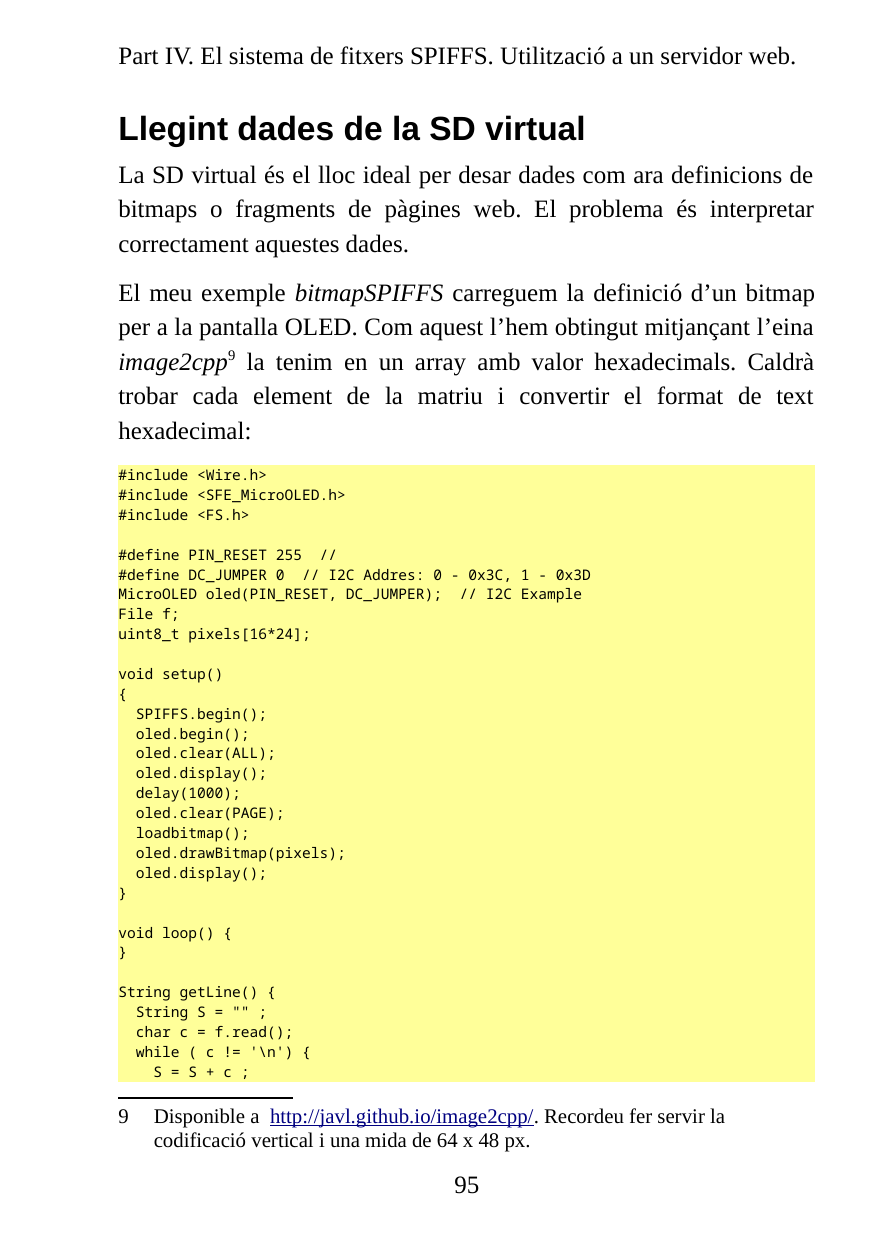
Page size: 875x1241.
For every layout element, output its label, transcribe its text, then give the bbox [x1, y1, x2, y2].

text #include <FS.h> [118, 504, 815, 524]
text oled.clear(PAGE); [118, 803, 815, 823]
text MicroOLED oled(PIN_RESET, DC_JUMPER); // I2C Example [118, 584, 815, 604]
subtitle Llegint dades de la SD virtual [118, 109, 815, 147]
text La SD virtual és el lloc ideal per desar dades com ara definicions de bitmaps o fragments de pàgines web. El problema és interpretar correctament aquestes dades. [118, 160, 815, 257]
text delay(1000); [118, 783, 815, 803]
text oled.drawBitmap(pixels); [118, 843, 815, 863]
text File f; [118, 604, 815, 624]
text El meu exemple bitmapSPIFFS carreguem la definició d’un bitmap per a la pantalla OLED. Com aquest l’hem obtingut mitjançant l’eina image2cpp la tenim en un array amb valor hexadecimals. Caldrà trobar cada element de la matriu i convertir el format de text hexadecimal: [118, 278, 815, 444]
text #define DC_JUMPER 0 // I2C Addres: 0 - 0x3C, 1 - 0x3D [118, 564, 815, 584]
text SPIFFS.begin(); [118, 703, 815, 723]
text String getLine() { [118, 982, 815, 1002]
text Disponible a http://javl.github.io/image2cpp/. Recordeu fer servir la codificació vertical i una mida de 64 x 48 px. [118, 1104, 815, 1152]
text { [118, 684, 815, 703]
text char c = f.read(); [118, 1022, 815, 1042]
text oled.display(); [118, 763, 815, 783]
text loadbitmap(); [118, 823, 815, 843]
text oled.display(); [118, 863, 815, 883]
text void setup() [118, 664, 815, 684]
text #include <SFE_MicroOLED.h> [118, 485, 815, 504]
text S = S + c ; [118, 1062, 815, 1082]
text #define PIN_RESET 255 // [118, 544, 815, 564]
text #include <Wire.h> [118, 465, 815, 485]
text String S = "" ; [118, 1002, 815, 1022]
text } [118, 883, 815, 902]
text oled.begin(); [118, 723, 815, 743]
text oled.clear(ALL); [118, 743, 815, 763]
text while ( c != '\n') { [118, 1042, 815, 1062]
text } [118, 942, 815, 962]
text void loop() { [118, 922, 815, 942]
text uint8_t pixels[16*24]; [118, 624, 815, 644]
